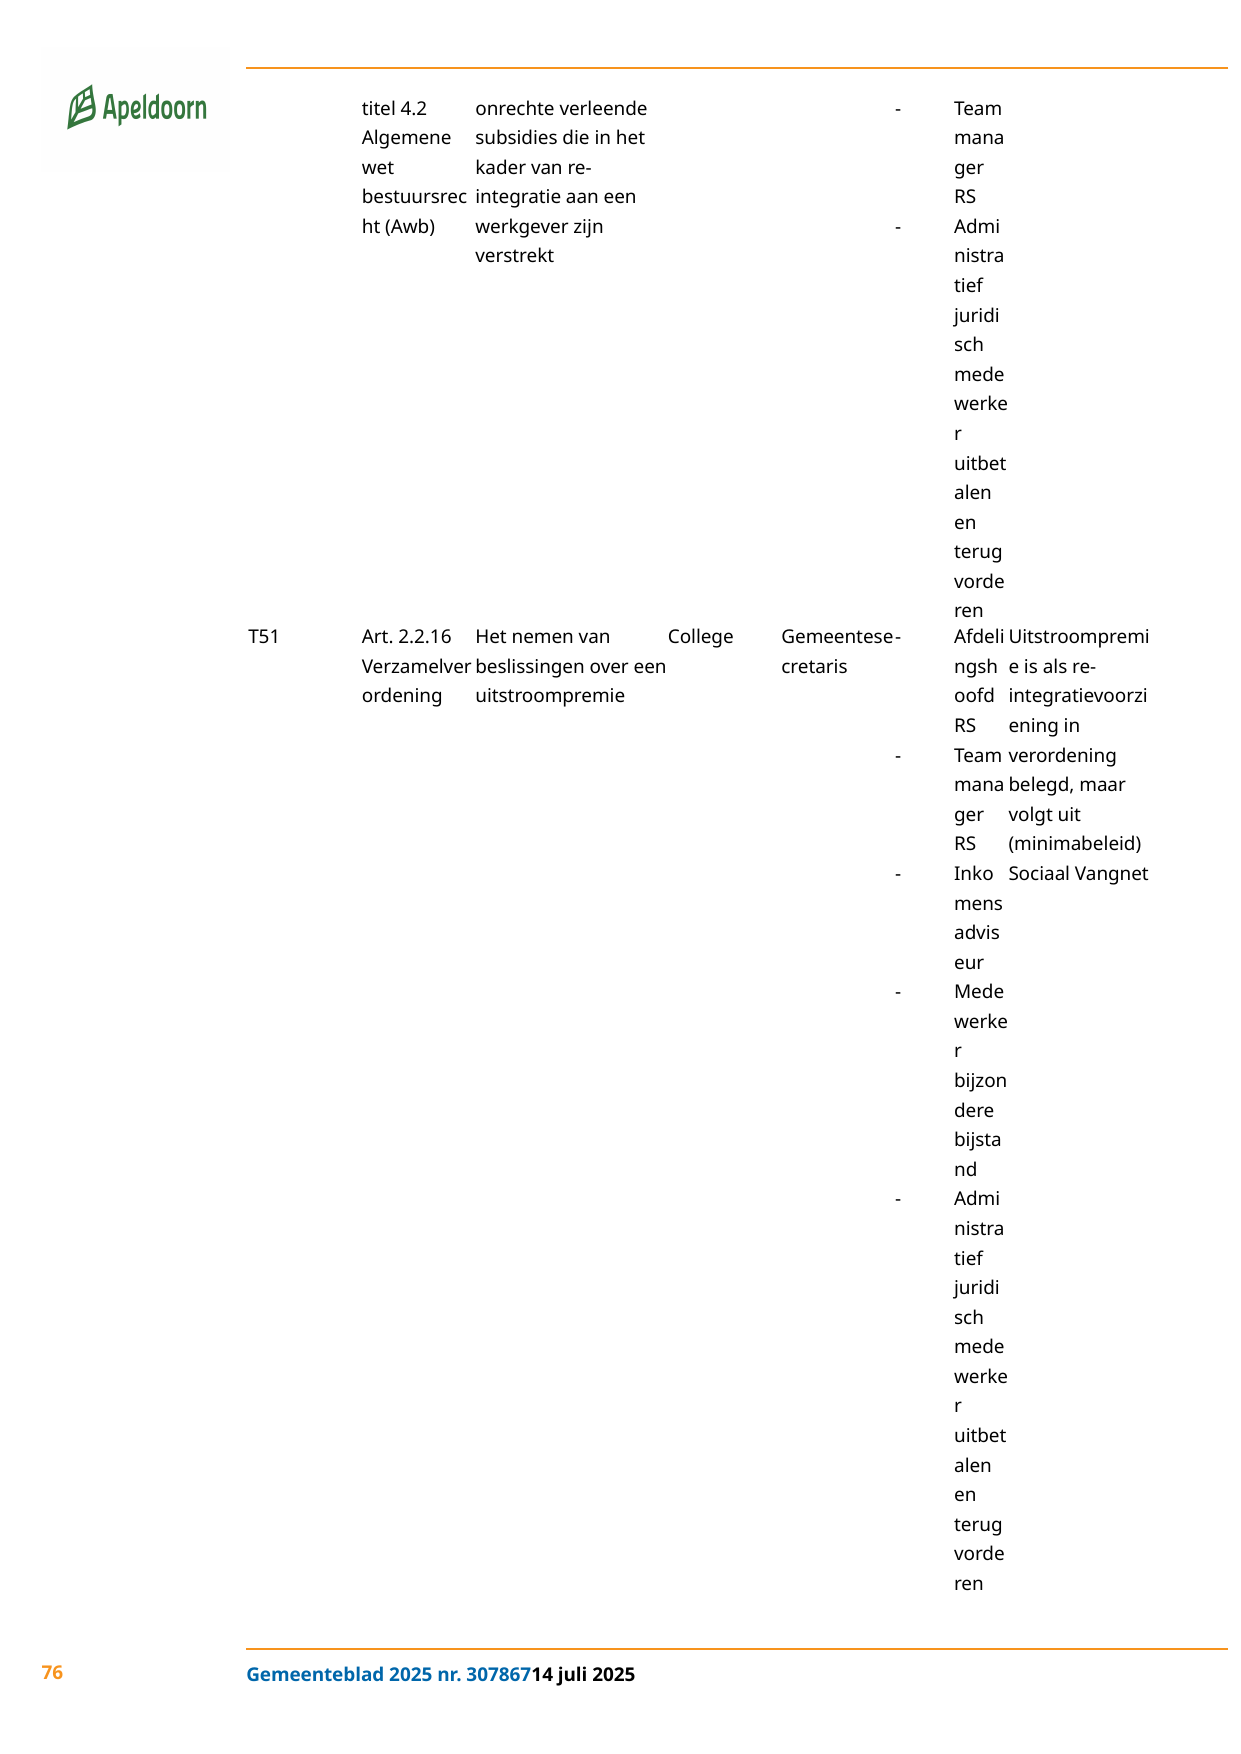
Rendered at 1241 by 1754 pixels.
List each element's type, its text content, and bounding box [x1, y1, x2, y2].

table_cell [1008, 95, 1152, 623]
picture [41, 47, 231, 172]
table_cell College [668, 624, 781, 1596]
table_cell Het nemen van beslissingen over een uitstroompremie [475, 624, 668, 1596]
table_cell [248, 95, 362, 623]
table_cell [668, 95, 781, 623]
table_cell Afdelingshoofd RS Teammanager RS Inkomensadviseur Medewerker bijzondere bijstand Administratief juridisch medewerker uitbetalen en terugvorderen [895, 624, 1008, 1596]
table_cell T51 [248, 624, 362, 1596]
table_cell titel 4.2 Algemene wet bestuursrecht (Awb) [362, 95, 475, 623]
table_cell [781, 95, 895, 623]
table_cell Gemeentesecretaris [781, 624, 895, 1596]
table_cell Teammanager RS Administratief juridisch medewerker uitbetalen en terugvorderen [895, 95, 1008, 623]
table_cell Art. 2.2.16 Verzamelverordening [362, 624, 475, 1596]
table_cell onrechte verleende subsidies die in het kader van re-integratie aan een werkgever zijn verstrekt [475, 95, 668, 623]
table_cell Uitstroompremie is als re-integratievoorziening in verordening belegd, maar volgt uit (minimabeleid) Sociaal Vangnet [1008, 624, 1152, 1596]
